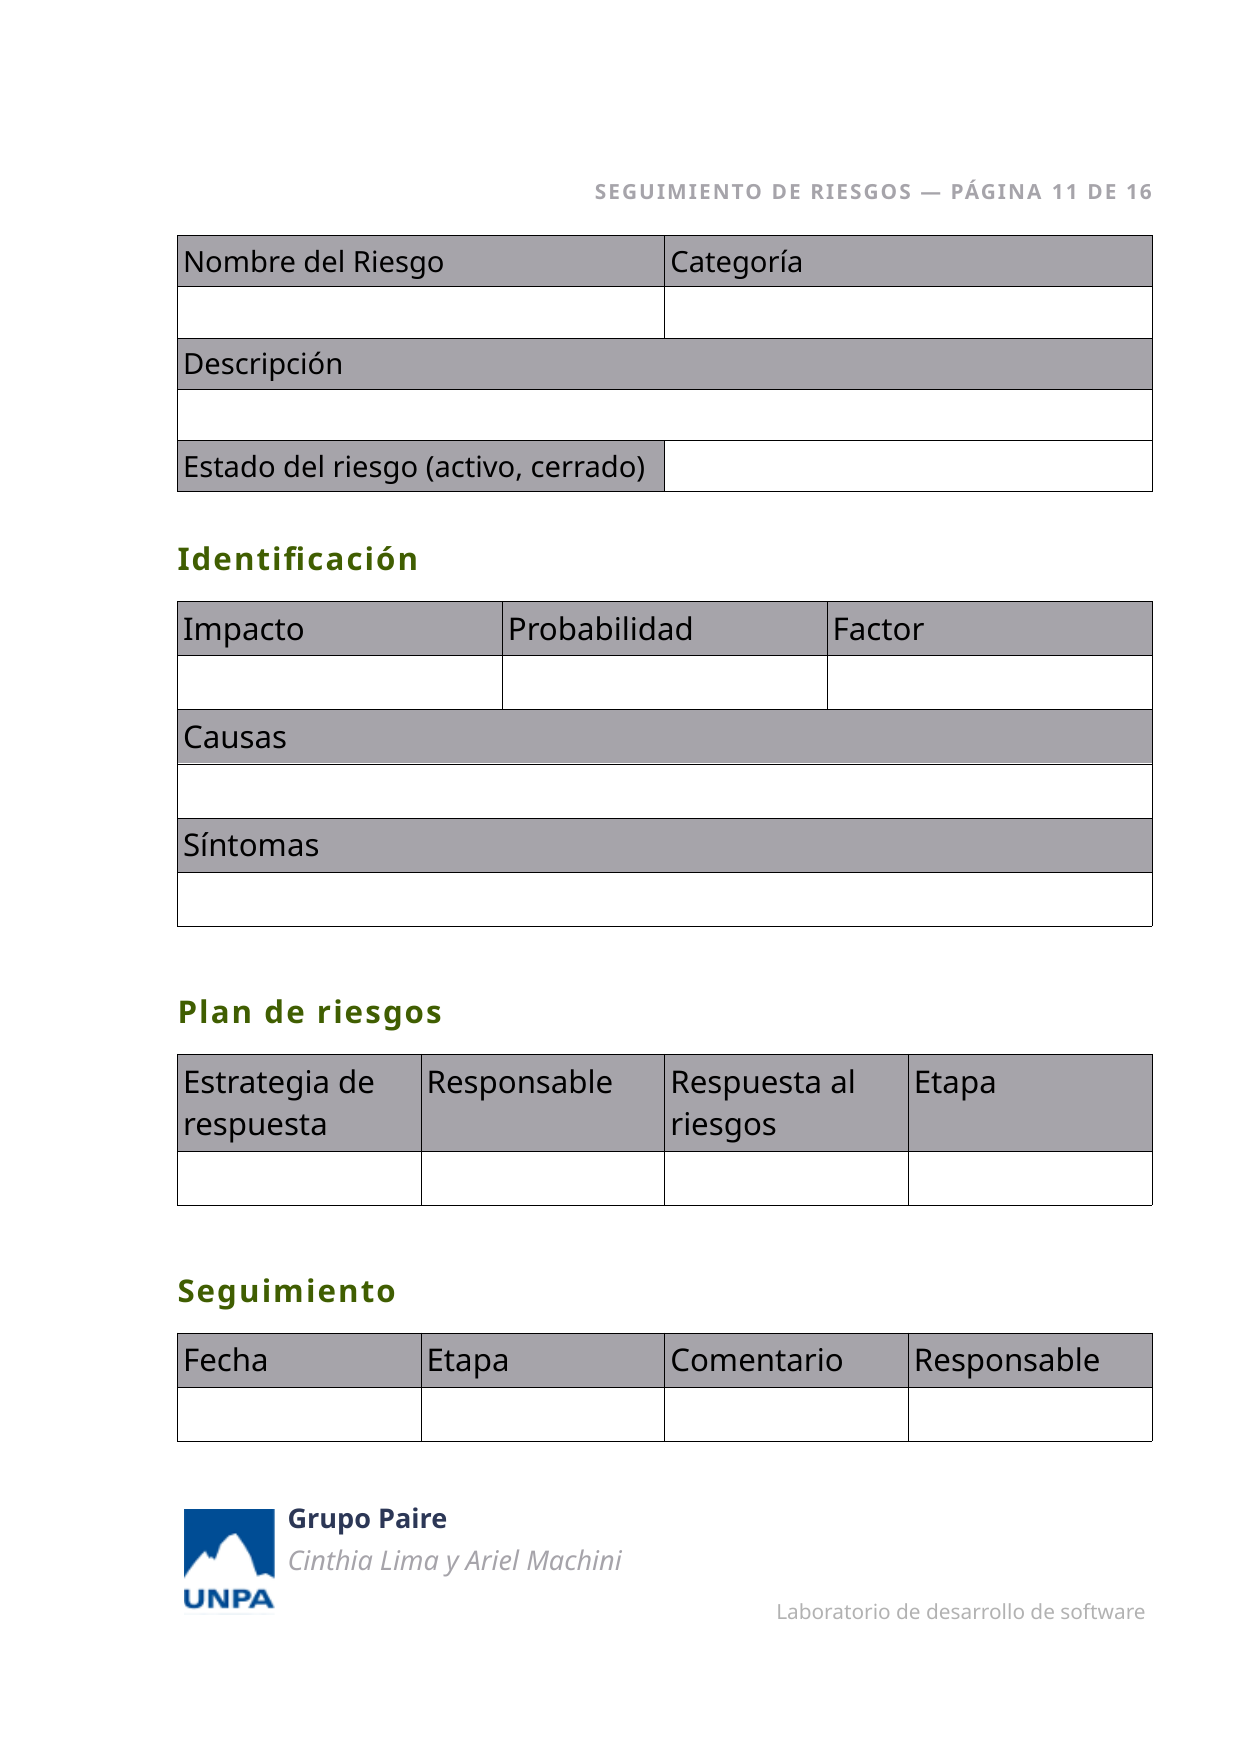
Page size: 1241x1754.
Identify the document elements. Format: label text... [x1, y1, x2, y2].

table_header Etapa [909, 1055, 1152, 1151]
text Identificación [177, 537, 1152, 580]
picture [184, 1509, 275, 1615]
table_cell [665, 287, 1152, 338]
table_cell [665, 441, 1152, 491]
table_cell [665, 1152, 908, 1205]
table_cell Descripción [178, 339, 1152, 389]
table_cell [828, 656, 1152, 709]
table_cell [178, 873, 1152, 926]
table_cell [178, 1388, 421, 1441]
table_cell [178, 390, 1152, 440]
table_header Respuesta al riesgos [665, 1055, 908, 1151]
table_header Factor [828, 602, 1152, 655]
table_header Fecha [178, 1334, 421, 1387]
table_cell Síntomas [178, 819, 1152, 872]
table_cell [178, 1152, 421, 1205]
table_cell Categoría [665, 236, 1152, 286]
table_cell [178, 656, 502, 709]
table_cell [909, 1388, 1152, 1441]
table_cell [178, 765, 1152, 818]
table_header Impacto [178, 602, 502, 655]
table_header Responsable [909, 1334, 1152, 1387]
table_cell [422, 1152, 664, 1205]
table_header Etapa [422, 1334, 664, 1387]
table_cell [422, 1388, 664, 1441]
table_cell [178, 287, 664, 338]
table_cell [909, 1152, 1152, 1205]
table_cell Estado del riesgo (activo, cerrado) [178, 441, 664, 491]
table_cell [503, 656, 827, 709]
table_cell Causas [178, 710, 1152, 763]
table_cell Nombre del Riesgo [178, 236, 664, 286]
text Plan de riesgos [177, 990, 1152, 1032]
table_header Estrategia de respuesta [178, 1055, 421, 1151]
table_cell [665, 1388, 908, 1441]
text Seguimiento [177, 1269, 1152, 1311]
table_header Probabilidad [503, 602, 827, 655]
table_header Comentario [665, 1334, 908, 1387]
table_header Responsable [422, 1055, 664, 1151]
